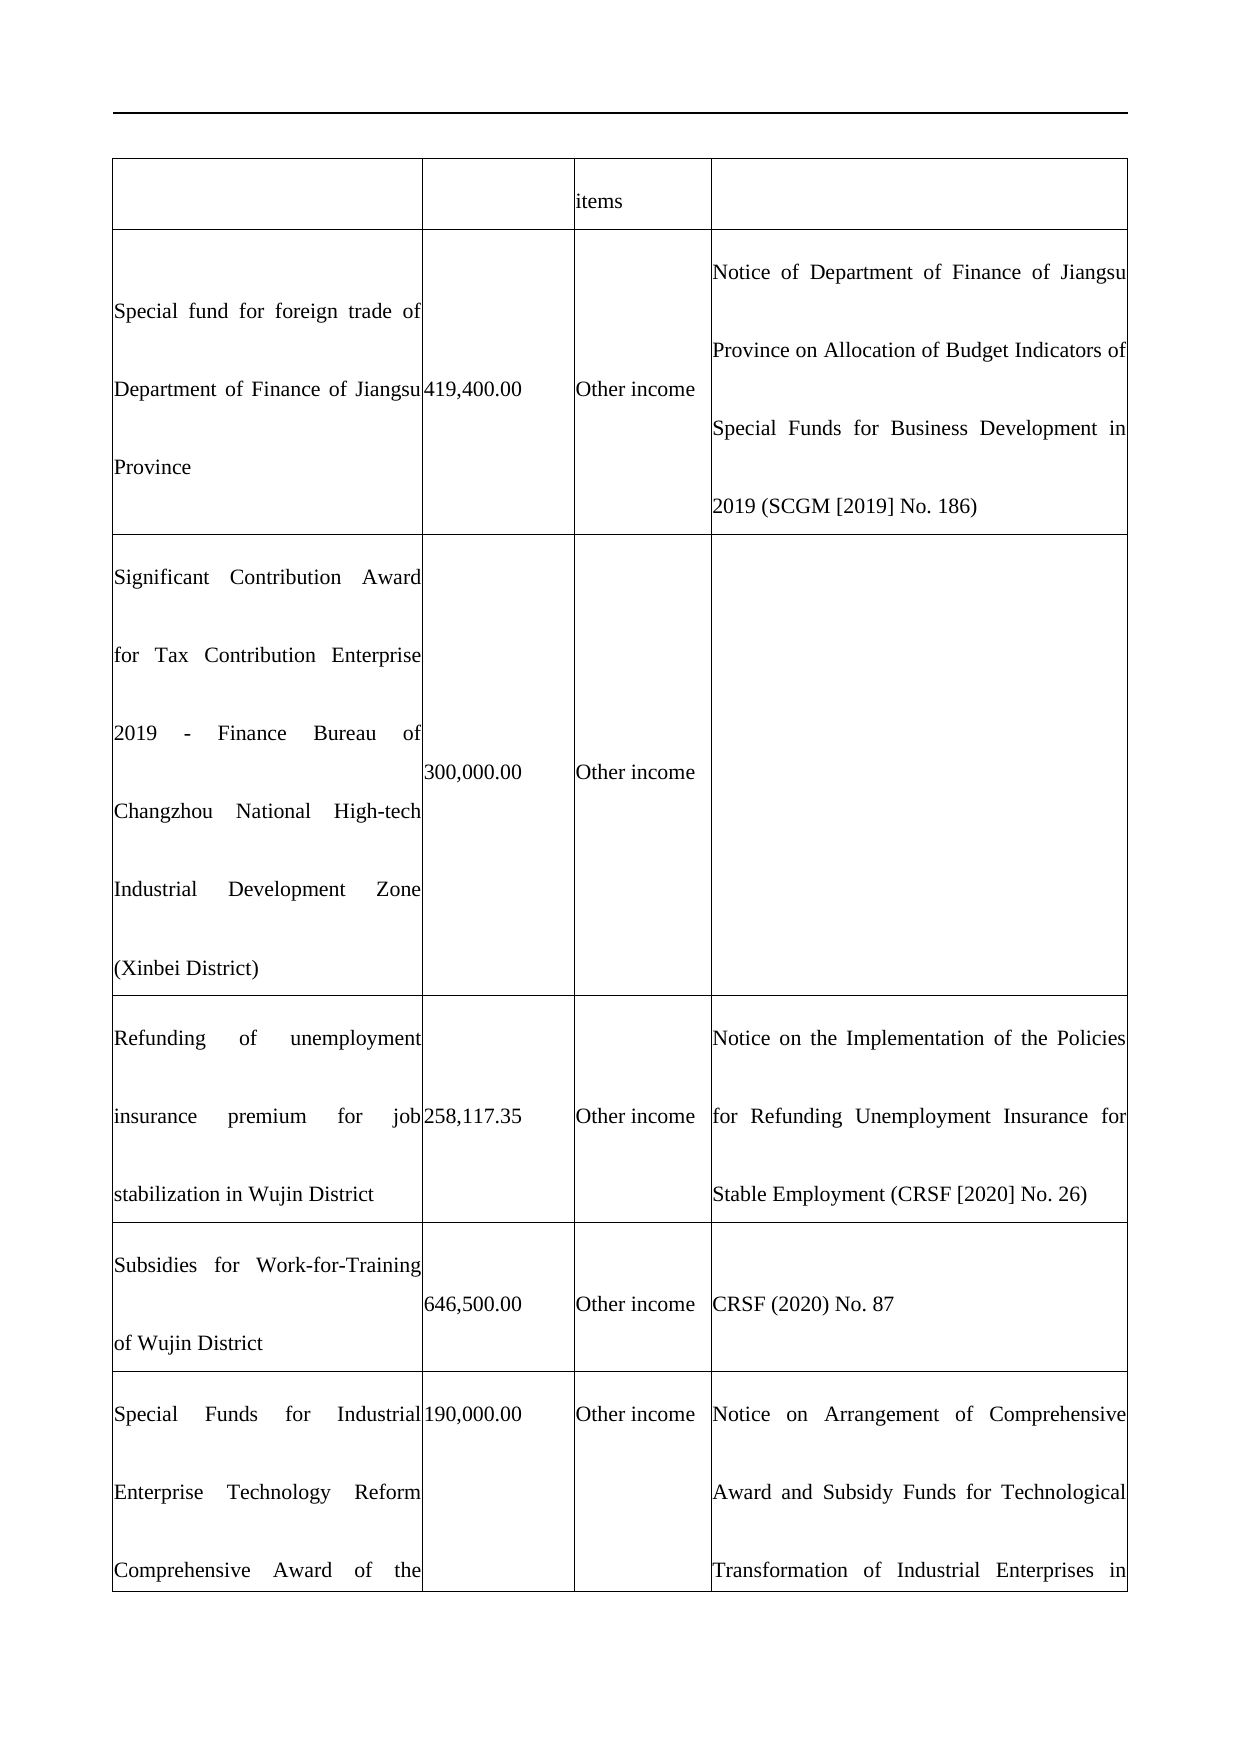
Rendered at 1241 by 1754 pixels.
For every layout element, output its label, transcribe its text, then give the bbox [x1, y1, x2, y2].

table_cell 190,000.00 [423, 1372, 574, 1591]
table_header items [575, 159, 711, 229]
table_cell Notice of Department of Finance of Jiangsu Province on Allocation of Budget Indicators of Special Funds for Business Development in 2019 (SCGM [2019] No. 186) [712, 230, 1127, 534]
table_cell Other income [575, 1223, 711, 1371]
table_cell Subsidies for Work-for-Training of Wujin District [113, 1223, 422, 1371]
table_cell 258,117.35 [423, 996, 574, 1222]
table_cell Other income [575, 996, 711, 1222]
table_cell CRSF (2020) No. 87 [712, 1223, 1127, 1371]
table_cell 646,500.00 [423, 1223, 574, 1371]
table_cell Notice on Arrangement of Comprehensive Award and Subsidy Funds for Technological Transformation of Industrial Enterprises in [712, 1372, 1127, 1591]
table_cell 300,000.00 [423, 535, 574, 995]
table_cell Other income [575, 1372, 711, 1591]
table_header [113, 159, 422, 229]
table_cell Other income [575, 535, 711, 995]
table_cell Significant Contribution Award for Tax Contribution Enterprise 2019 - Finance Bureau of Changzhou National High-tech Industrial Development Zone (Xinbei District) [113, 535, 422, 995]
table_header [712, 159, 1127, 229]
table_cell Refunding of unemployment insurance premium for job stabilization in Wujin District [113, 996, 422, 1222]
table_header [423, 159, 574, 229]
table_cell [712, 535, 1127, 995]
table_cell Special Funds for Industrial Enterprise Technology Reform Comprehensive Award of the [113, 1372, 422, 1591]
table_cell Special fund for foreign trade of Department of Finance of Jiangsu Province [113, 230, 422, 534]
table_cell 419,400.00 [423, 230, 574, 534]
table_cell Notice on the Implementation of the Policies for Refunding Unemployment Insurance for Stable Employment (CRSF [2020] No. 26) [712, 996, 1127, 1222]
table_cell Other income [575, 230, 711, 534]
